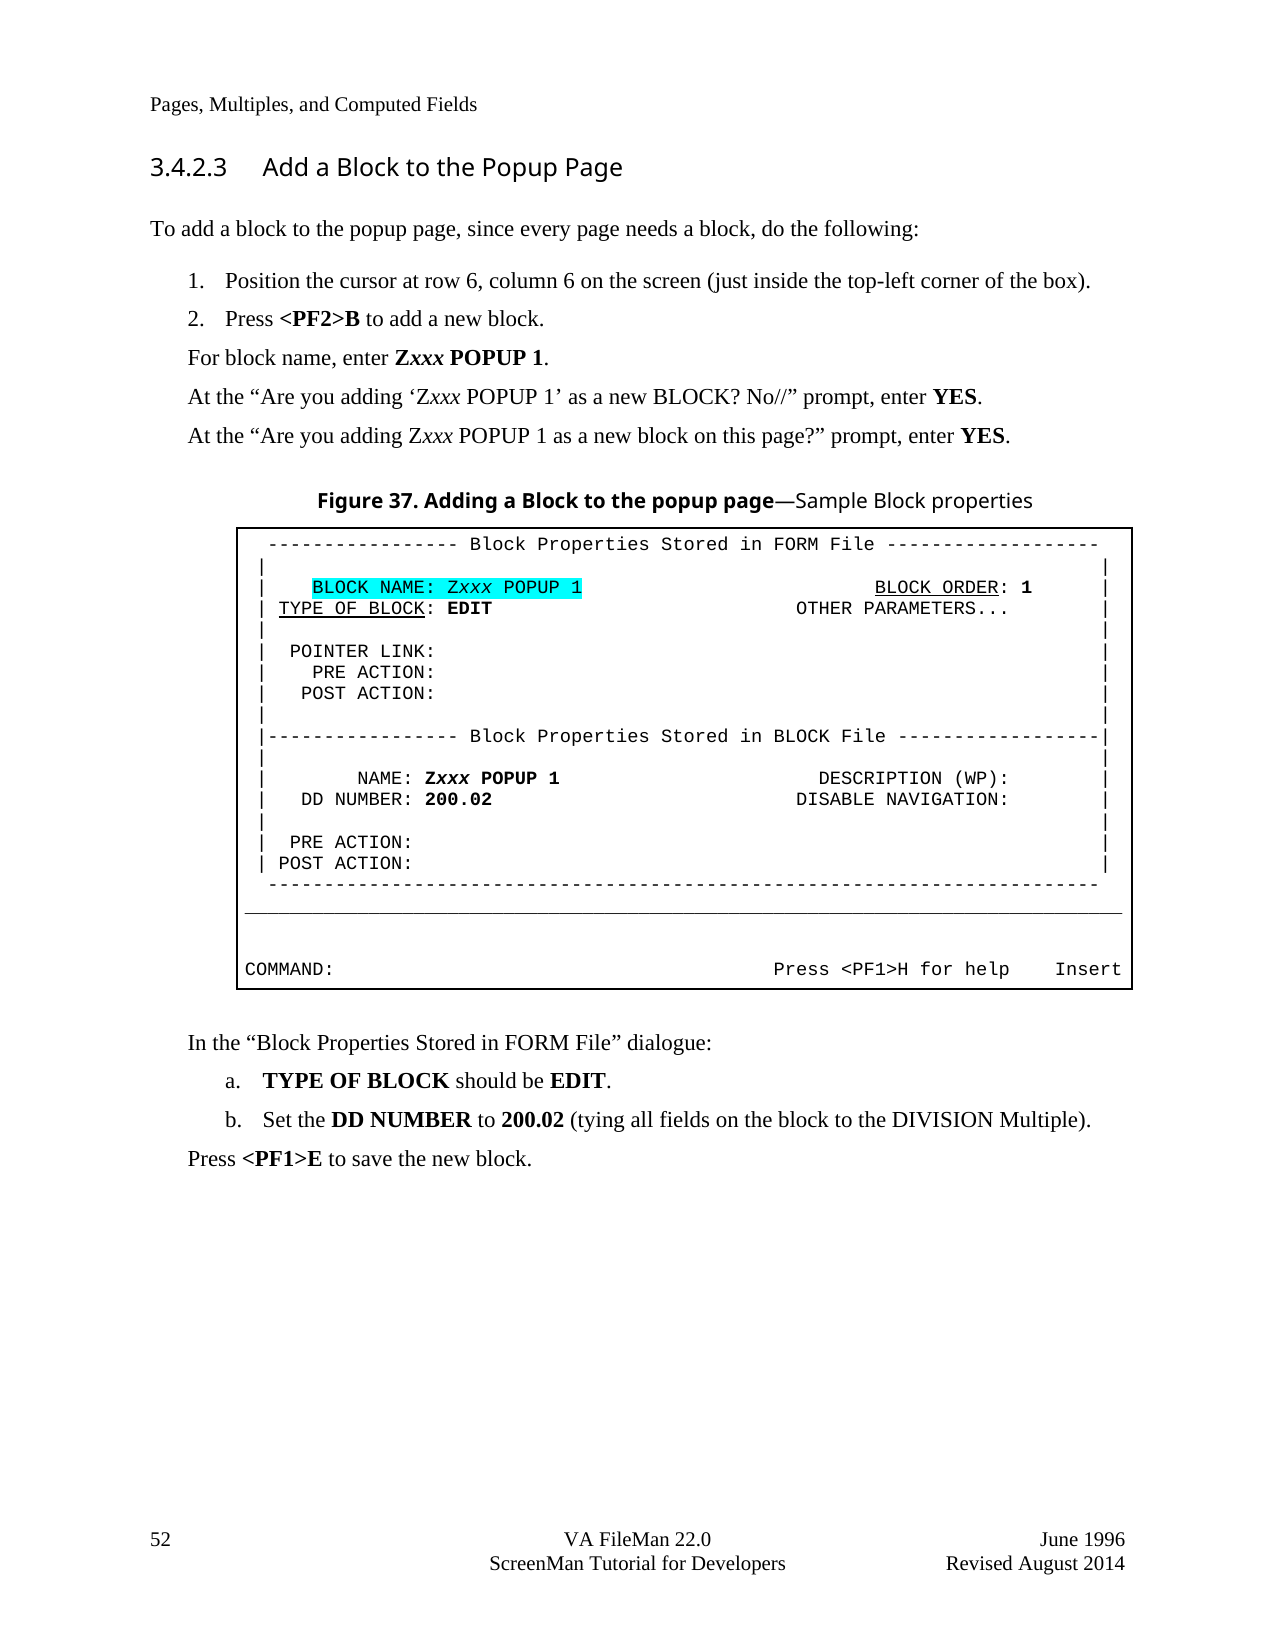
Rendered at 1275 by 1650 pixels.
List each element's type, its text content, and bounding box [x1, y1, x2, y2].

text | | [238, 612, 1131, 633]
text |----------------- Block Properties Stored in BLOCK File ------------------| [238, 718, 1131, 739]
text -------------------------------------------------------------------------- [238, 867, 1131, 888]
text | PRE ACTION: | [238, 824, 1131, 846]
list In the “Block Properties Stored in FORM File” dialogue: [187, 1029, 1125, 1055]
list At the “Are you adding ‘Zxxx POPUP 1’ as a new BLOCK? No//” prompt, enter YES. [187, 383, 1125, 409]
list For block name, enter Zxxx POPUP 1. [187, 344, 1125, 371]
text | | [238, 548, 1131, 569]
list Press <PF2>B to add a new block. [187, 306, 1125, 332]
text | NAME: Zxxx POPUP 1 DESCRIPTION (WP): | [238, 761, 1131, 782]
list Position the cursor at row 6, column 6 on the screen (just inside the top-left corner of the box). [187, 267, 1125, 293]
text | PRE ACTION: | [238, 654, 1131, 676]
list Set the DD NUMBER to 200.02 (tying all fields on the block to the DIVISION Multiple). [225, 1106, 1125, 1133]
text | DD NUMBER: 200.02 DISABLE NAVIGATION: | [238, 782, 1131, 803]
text | POST ACTION: | [238, 676, 1131, 697]
text | | [238, 739, 1131, 761]
list Press <PF1>E to save the new block. [187, 1145, 1125, 1172]
text | | [238, 803, 1131, 824]
text | BLOCK NAME: Zxxx POPUP 1 BLOCK ORDER: 1 | [238, 569, 1131, 591]
text | POST ACTION: | [238, 846, 1131, 867]
text ______________________________________________________________________________ [238, 888, 1131, 918]
text To add a block to the popup page, since every page needs a block, do the following: [150, 215, 1125, 242]
list TYPE OF BLOCK should be EDIT. [225, 1067, 1125, 1094]
text Figure 37. Adding a Block to the popup page—Sample Block properties [225, 486, 1125, 514]
text | TYPE OF BLOCK: EDIT OTHER PARAMETERS... | [238, 591, 1131, 612]
text COMMAND: Press <PF1>H for help Insert [238, 952, 1131, 988]
text | | [238, 697, 1131, 718]
text ----------------- Block Properties Stored in FORM File ------------------- [238, 529, 1131, 548]
list At the “Are you adding Zxxx POPUP 1 as a new block on this page?” prompt, enter YES. [187, 422, 1125, 448]
text | POINTER LINK: | [238, 633, 1131, 654]
subtitle Add a Block to the Popup Page [150, 150, 1125, 184]
